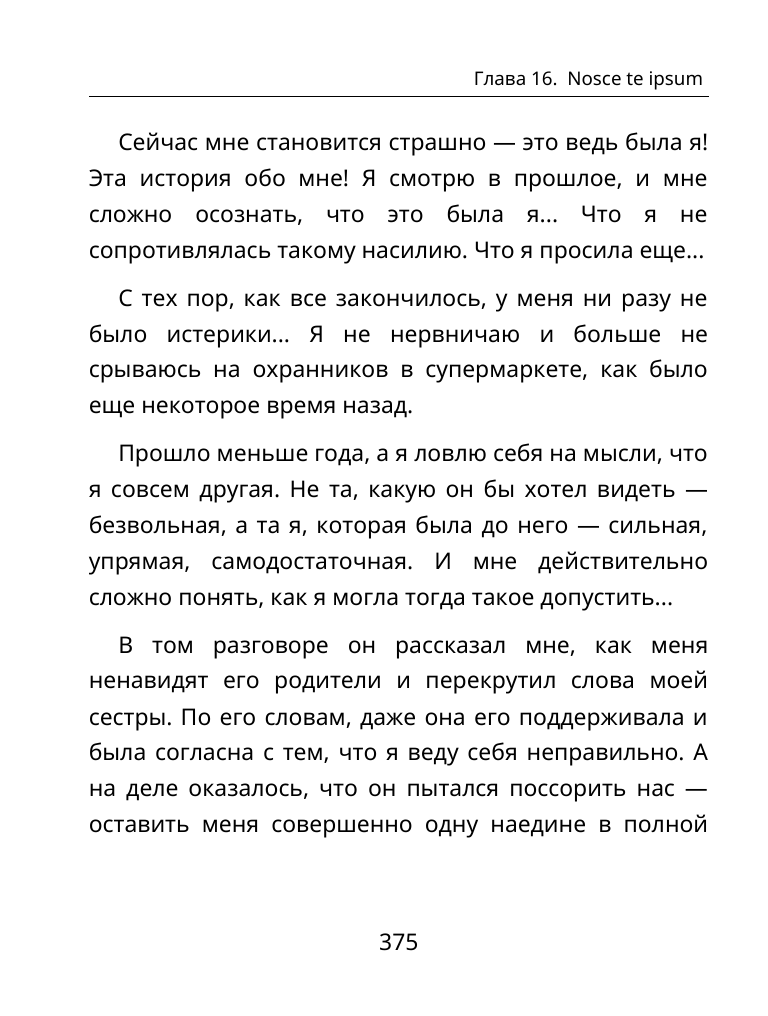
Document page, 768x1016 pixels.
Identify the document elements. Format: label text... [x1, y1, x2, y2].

text Прошло меньше года, а я ловлю себя на мысли, что я совсем другая. Не та, какую он бы хотел видеть — безвольная, а та я, которая была до него — сильная, упрямая, самодостаточная. И мне действительно сложно понять, как я могла тогда такое допустить... [88, 437, 709, 612]
text С тех пор, как все закончилось, у меня ни разу не было истерики... Я не нервничаю и больше не срываюсь на охранников в супермаркете, как было еще некоторое время назад. [88, 282, 709, 421]
text Сейчас мне становится страшно — это ведь была я! Эта история обо мне! Я смотрю в прошлое, и мне сложно осознать, что это была я... Что я не сопротивлялась такому насилию. Что я просила еще... [88, 126, 709, 265]
text В том разговоре он рассказал мне, как меня ненавидят его родители и перекрутил слова моей сестры. По его словам, даже она его поддерживала и была согласна с тем, что я веду себя неправильно. А на деле оказалось, что он пытался поссорить нас — оставить меня совершенно одну наедине в полной [88, 628, 709, 839]
